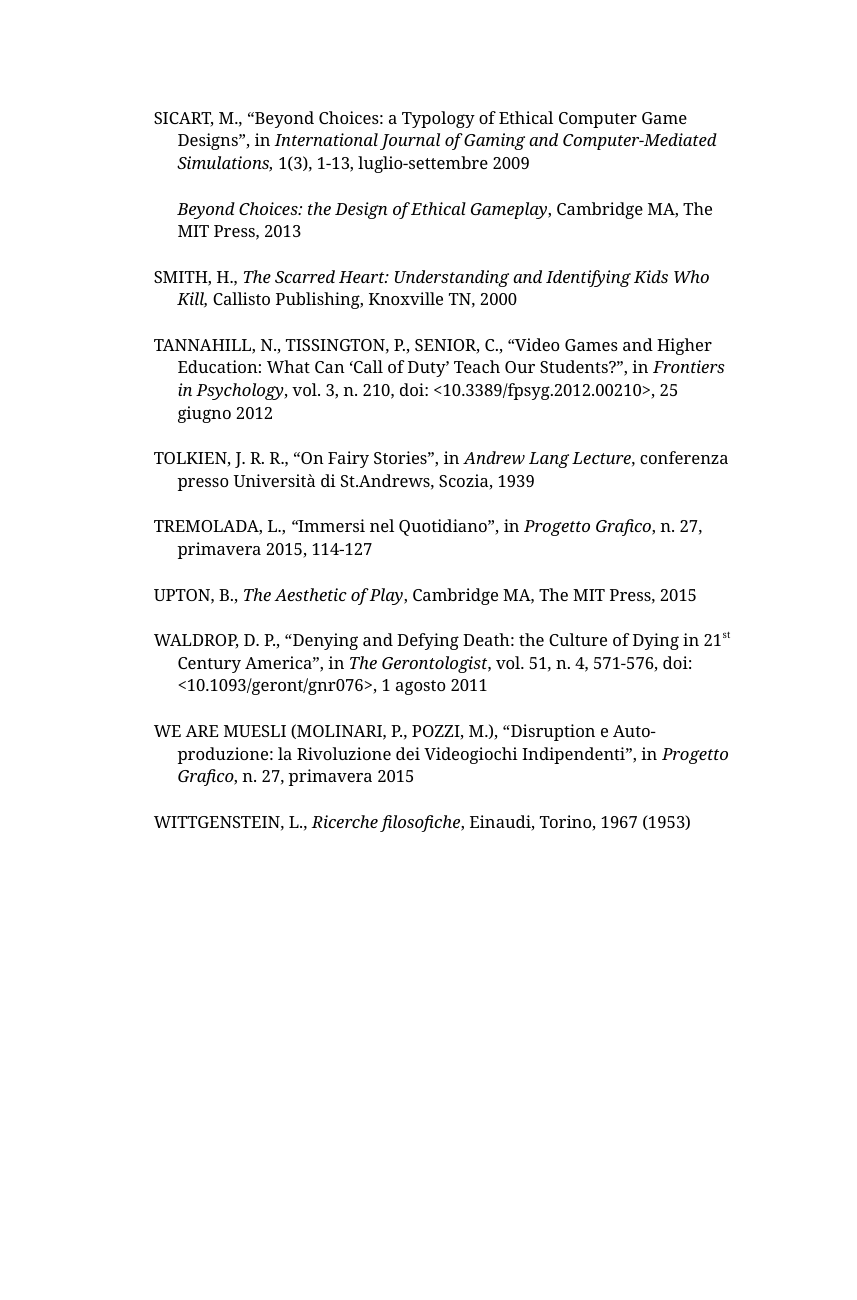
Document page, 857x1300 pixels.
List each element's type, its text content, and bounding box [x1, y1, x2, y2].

text SICART, M., “Beyond Choices: a Typology of Ethical Computer Game Designs”, in International Journal of Gaming and Computer-Mediated Simulations, 1(3), 1-13, luglio-settembre 2009 [153, 106, 732, 174]
text TOLKIEN, J. R. R., “On Fairy Stories”, in Andrew Lang Lecture, conferenza presso Università di St.Andrews, Scozia, 1939 [153, 447, 732, 492]
text TANNAHILL, N., TISSINGTON, P., SENIOR, C., “Video Games and Higher Education: What Can ‘Call of Duty’ Teach Our Students?”, in Frontiers in Psychology, vol. 3, n. 210, doi: <10.3389/fpsyg.2012.00210>, 25 giugno 2012 [153, 333, 732, 424]
text WALDROP, D. P., “Denying and Defying Death: the Culture of Dying in 21st Century America”, in The Gerontologist, vol. 51, n. 4, 571-576, doi: <10.1093/geront/gnr076>, 1 agosto 2011 [153, 628, 732, 697]
text Beyond Choices: the Design of Ethical Gameplay, Cambridge MA, The MIT Press, 2013 [153, 197, 732, 242]
text WE ARE MUESLI (MOLINARI, P., POZZI, M.), “Disruption e Auto-produzione: la Rivoluzione dei Videogiochi Indipendenti”, in Progetto Grafico, n. 27, primavera 2015 [153, 719, 732, 787]
text WITTGENSTEIN, L., Ricerche filosofiche, Einaudi, Torino, 1967 (1953) [153, 810, 732, 833]
text UPTON, B., The Aesthetic of Play, Cambridge MA, The MIT Press, 2015 [153, 583, 732, 606]
text TREMOLADA, L., “Immersi nel Quotidiano”, in Progetto Grafico, n. 27, primavera 2015, 114-127 [153, 515, 732, 560]
text SMITH, H., The Scarred Heart: Understanding and Identifying Kids Who Kill, Callisto Publishing, Knoxville TN, 2000 [153, 265, 732, 311]
